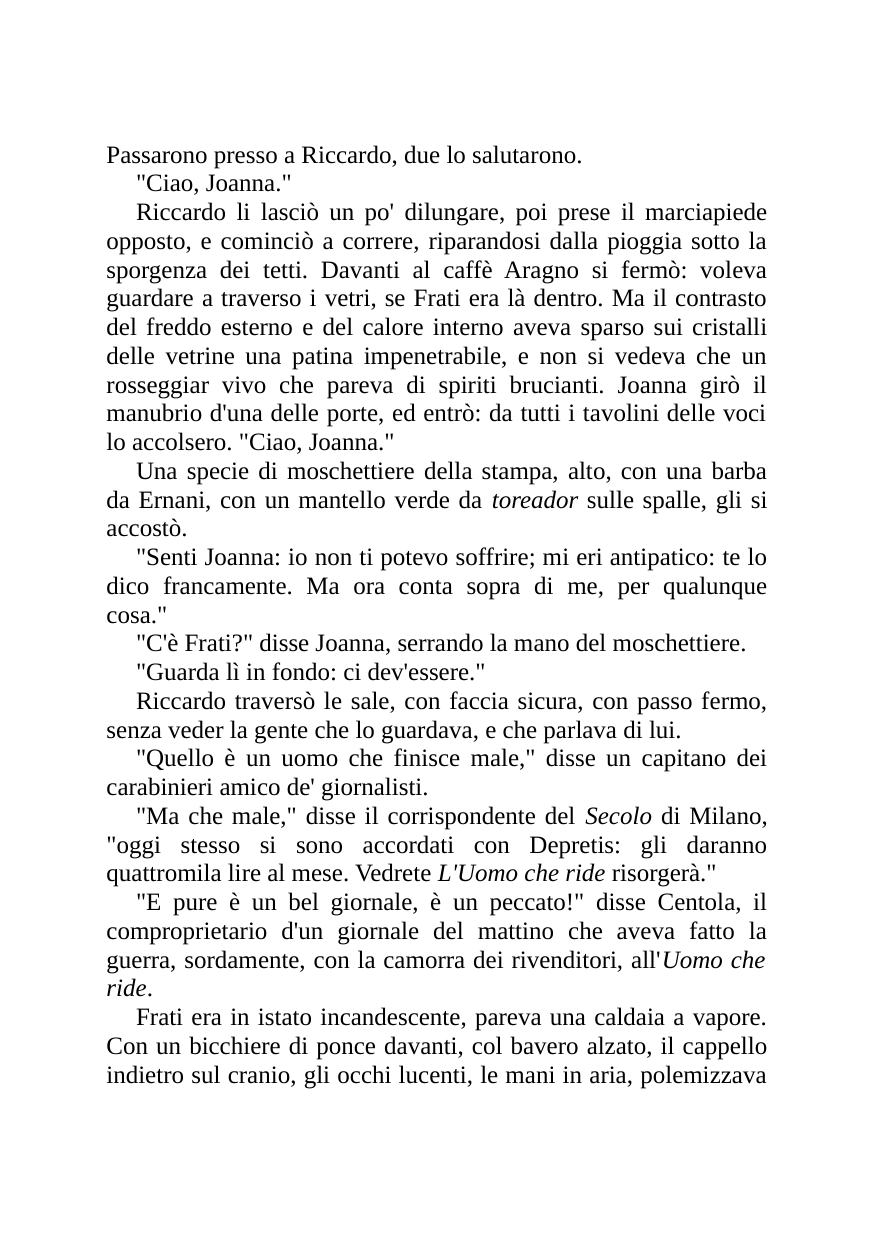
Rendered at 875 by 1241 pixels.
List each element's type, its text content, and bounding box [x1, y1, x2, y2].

text "Quello è un uomo che finisce male," disse un capitano dei carabinieri amico de' giornalisti. [106, 743, 768, 801]
text Una specie di moschettiere della stampa, alto, con una barba da Ernani, con un mantello verde da toreador sulle spalle, gli si accostò. [106, 456, 768, 542]
text "Ma che male," disse il corrispondente del Secolo di Milano, "oggi stesso si sono accordati con Depretis: gli daranno quattromila lire al mese. Vedrete L'Uomo che ride risorgerà." [106, 801, 768, 887]
text "Guarda lì in fondo: ci dev'essere." [106, 657, 768, 686]
text "E pure è un bel giornale, è un peccato!" disse Centola, il comproprietario d'un giornale del mattino che aveva fatto la guerra, sordamente, con la camorra dei rivenditori, all'Uomo che ride. [106, 887, 768, 1002]
text Passarono presso a Riccardo, due lo salutarono. [106, 140, 768, 168]
text "C'è Frati?" disse Joanna, serrando la mano del moschettiere. [106, 628, 768, 657]
text "Ciao, Joanna." [106, 168, 768, 197]
text Riccardo li lasciò un po' dilungare, poi prese il marciapiede opposto, e cominciò a correre, riparandosi dalla pioggia sotto la sporgenza dei tetti. Davanti al caffè Aragno si fermò: voleva guardare a traverso i vetri, se Frati era là dentro. Ma il contrasto del freddo esterno e del calore interno aveva sparso sui cristalli delle vetrine una patina impenetrabile, e non si vedeva che un rosseggiar vivo che pareva di spiriti brucianti. Joanna girò il manubrio d'una delle porte, ed entrò: da tutti i tavolini delle voci lo accolsero. "Ciao, Joanna." [106, 197, 768, 456]
text "Senti Joanna: io non ti potevo soffrire; mi eri antipatico: te lo dico francamente. Ma ora conta sopra di me, per qualunque cosa." [106, 542, 768, 628]
text Riccardo traversò le sale, con faccia sicura, con passo fermo, senza veder la gente che lo guardava, e che parlava di lui. [106, 686, 768, 743]
text Frati era in istato incandescente, pareva una caldaia a vapore. Con un bicchiere di ponce davanti, col bavero alzato, il cappello indietro sul cranio, gli occhi lucenti, le mani in aria, polemizzava [106, 1002, 768, 1088]
